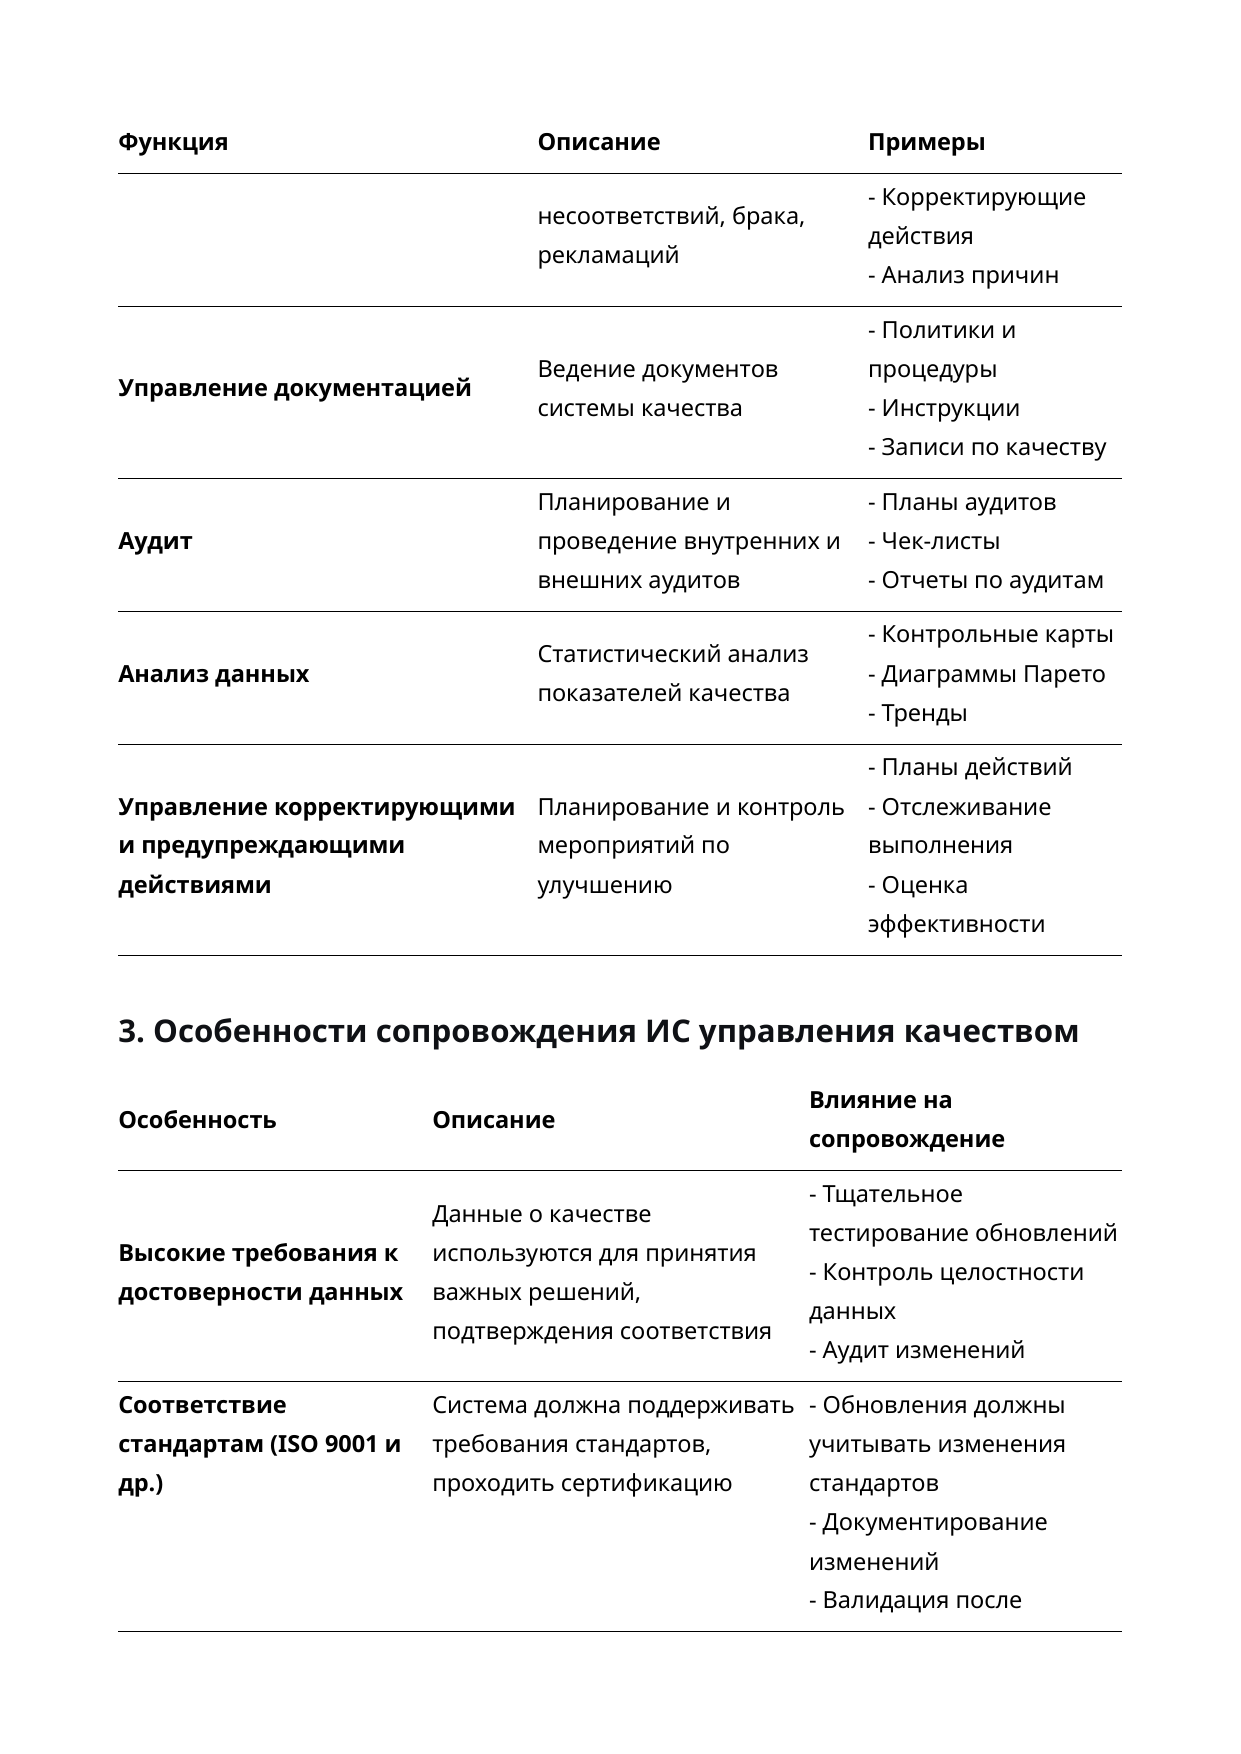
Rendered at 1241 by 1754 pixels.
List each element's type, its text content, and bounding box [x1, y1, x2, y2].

table_cell Планирование и контроль мероприятий по улучшению [537, 745, 868, 954]
table_cell - Обновления должны учитывать изменения стандартов - Документирование изменений - Валидация после [809, 1382, 1122, 1631]
subtitle 3. Особенности сопровождения ИС управления качеством [118, 1005, 1122, 1052]
table_cell - Корректирующие действия - Анализ причин [868, 174, 1122, 306]
table_cell Управление документацией [118, 307, 537, 478]
table_cell - Контрольные карты - Диаграммы Парето - Тренды [868, 612, 1122, 743]
table_cell Планирование и проведение внутренних и внешних аудитов [537, 479, 868, 611]
table_header Примеры [868, 118, 1122, 173]
table_cell Данные о качестве используются для принятия важных решений, подтверждения соответствия [432, 1171, 809, 1381]
table_cell Ведение документов системы качества [537, 307, 868, 478]
table_header Функция [118, 118, 537, 173]
table_cell Высокие требования к достоверности данных [118, 1171, 432, 1381]
table_cell Система должна поддерживать требования стандартов, проходить сертификацию [432, 1382, 809, 1631]
table_header Описание [432, 1077, 809, 1170]
table_header Влияние на сопровождение [809, 1077, 1122, 1170]
table_cell Аудит [118, 479, 537, 611]
table_cell - Политики и процедуры - Инструкции - Записи по качеству [868, 307, 1122, 478]
table_cell - Планы аудитов - Чек-листы - Отчеты по аудитам [868, 479, 1122, 611]
table_cell Анализ данных [118, 612, 537, 743]
table_cell Управление корректирующими и предупреждающими действиями [118, 745, 537, 954]
table_cell Соответствие стандартам (ISO 9001 и др.) [118, 1382, 432, 1631]
table_cell - Тщательное тестирование обновлений - Контроль целостности данных - Аудит изменений [809, 1171, 1122, 1381]
table_cell [118, 174, 537, 306]
table_header Описание [537, 118, 868, 173]
table_header Особенность [118, 1077, 432, 1170]
table_cell несоответствий, брака, рекламаций [537, 174, 868, 306]
table_cell Статистический анализ показателей качества [537, 612, 868, 743]
table_cell - Планы действий - Отслеживание выполнения - Оценка эффективности [868, 745, 1122, 954]
